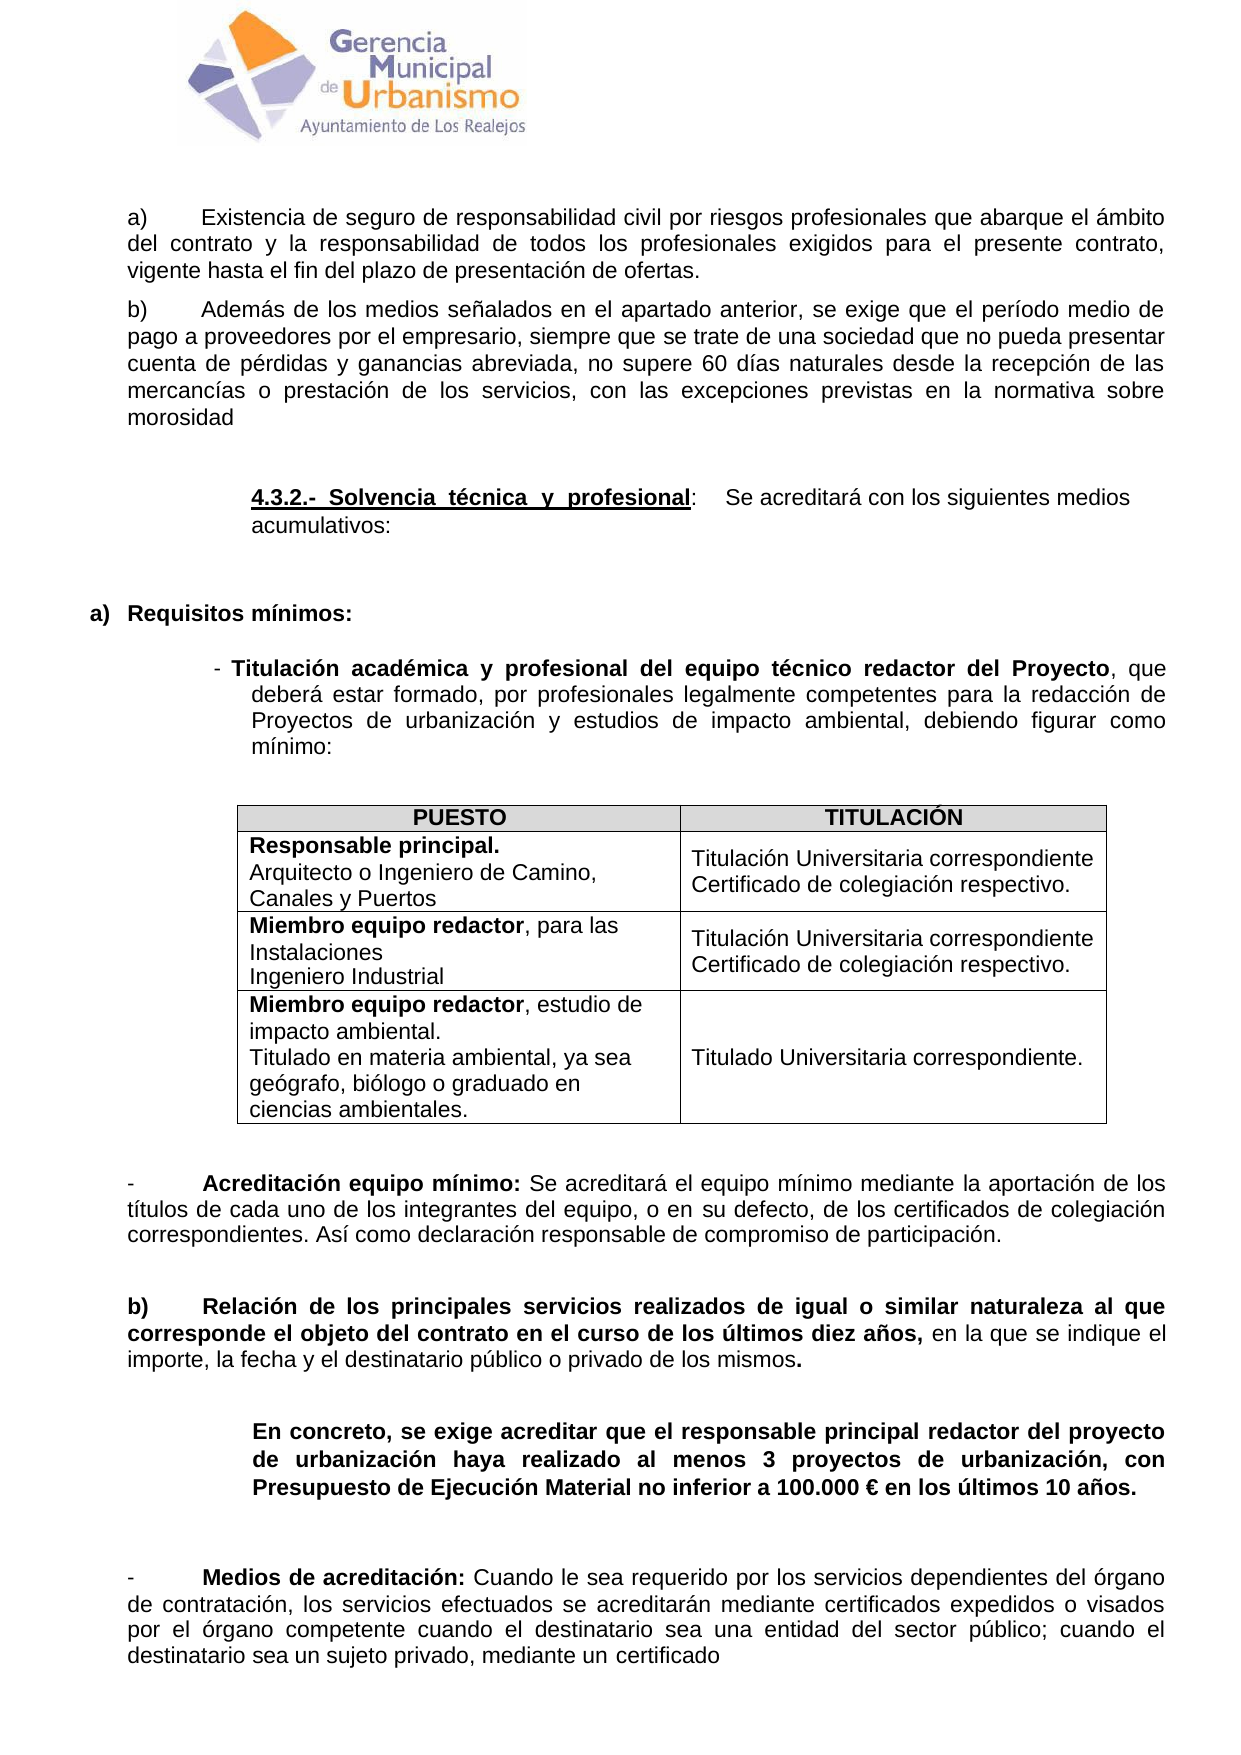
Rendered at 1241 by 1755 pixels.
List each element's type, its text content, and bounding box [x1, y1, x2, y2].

table_header TITULACIÓN [681, 806, 1106, 831]
list Medios de acreditación: Cuando le sea requerido por los servicios dependientes del órgano de contratación, los servicios efectuados se acreditarán mediante certificados expedidos o visados por el órgano competente cuando el destinatario sea una entidad del sector público; cuando el destinatario sea un sujeto privado, mediante un certificado [127, 1564, 1166, 1668]
table_cell Miembro equipo redactor, para las Instalaciones Ingeniero Industrial [238, 912, 680, 990]
list Requisitos mínimos: [89, 600, 1207, 626]
list Además de los medios señalados en el apartado anterior, se exige que el período medio de pago a proveedores por el empresario, siempre que se trate de una sociedad que no pueda presentar cuenta de pérdidas y ganancias abreviada, no supere 60 días naturales desde la recepción de las mercancías o prestación de los servicios, con las excepciones previstas en la normativa sobre morosidad [127, 296, 1166, 430]
text 4.3.2.- Solvencia técnica y profesional: Se acreditará con los siguientes medios acumulativos: [251, 484, 1166, 538]
list Acreditación equipo mínimo: Se acreditará el equipo mínimo mediante la aportación de los títulos de cada uno de los integrantes del equipo, o en su defecto, de los certificados de colegiación correspondientes. Así como declaración responsable de compromiso de participación. [127, 1169, 1166, 1248]
table_cell Responsable principal. Arquitecto o Ingeniero de Camino, Canales y Puertos [238, 832, 680, 911]
table_cell Miembro equipo redactor, estudio de impacto ambiental. Titulado en materia ambiental, ya sea geógrafo, biólogo o graduado en ciencias ambientales. [238, 991, 680, 1123]
table_cell Titulado Universitaria correspondiente. [681, 991, 1106, 1123]
text - Titulación académica y profesional del equipo técnico redactor del Proyecto, que deberá estar formado, por profesionales legalmente competentes para la redacción de Proyectos de urbanización y estudios de impacto ambiental, debiendo figurar como mínimo: [213, 655, 1167, 759]
table_cell Titulación Universitaria correspondiente Certificado de colegiación respectivo. [681, 912, 1106, 990]
list Relación de los principales servicios realizados de igual o similar naturaleza al que corresponde el objeto del contrato en el curso de los últimos diez años, en la que se indique el importe, la fecha y el destinatario público o privado de los mismos. [127, 1293, 1166, 1372]
table_header PUESTO [238, 806, 680, 831]
table_cell Titulación Universitaria correspondiente Certificado de colegiación respectivo. [681, 832, 1106, 911]
subtitle En concreto, se exige acreditar que el responsable principal redactor del proyecto de urbanización haya realizado al menos 3 proyectos de urbanización, con Presupuesto de Ejecución Material no inferior a 100.000 € en los últimos 10 años. [252, 1418, 1166, 1500]
list Existencia de seguro de responsabilidad civil por riesgos profesionales que abarque el ámbito del contrato y la responsabilidad de todos los profesionales exigidos para el presente contrato, vigente hasta el fin del plazo de presentación de ofertas. [127, 203, 1165, 283]
